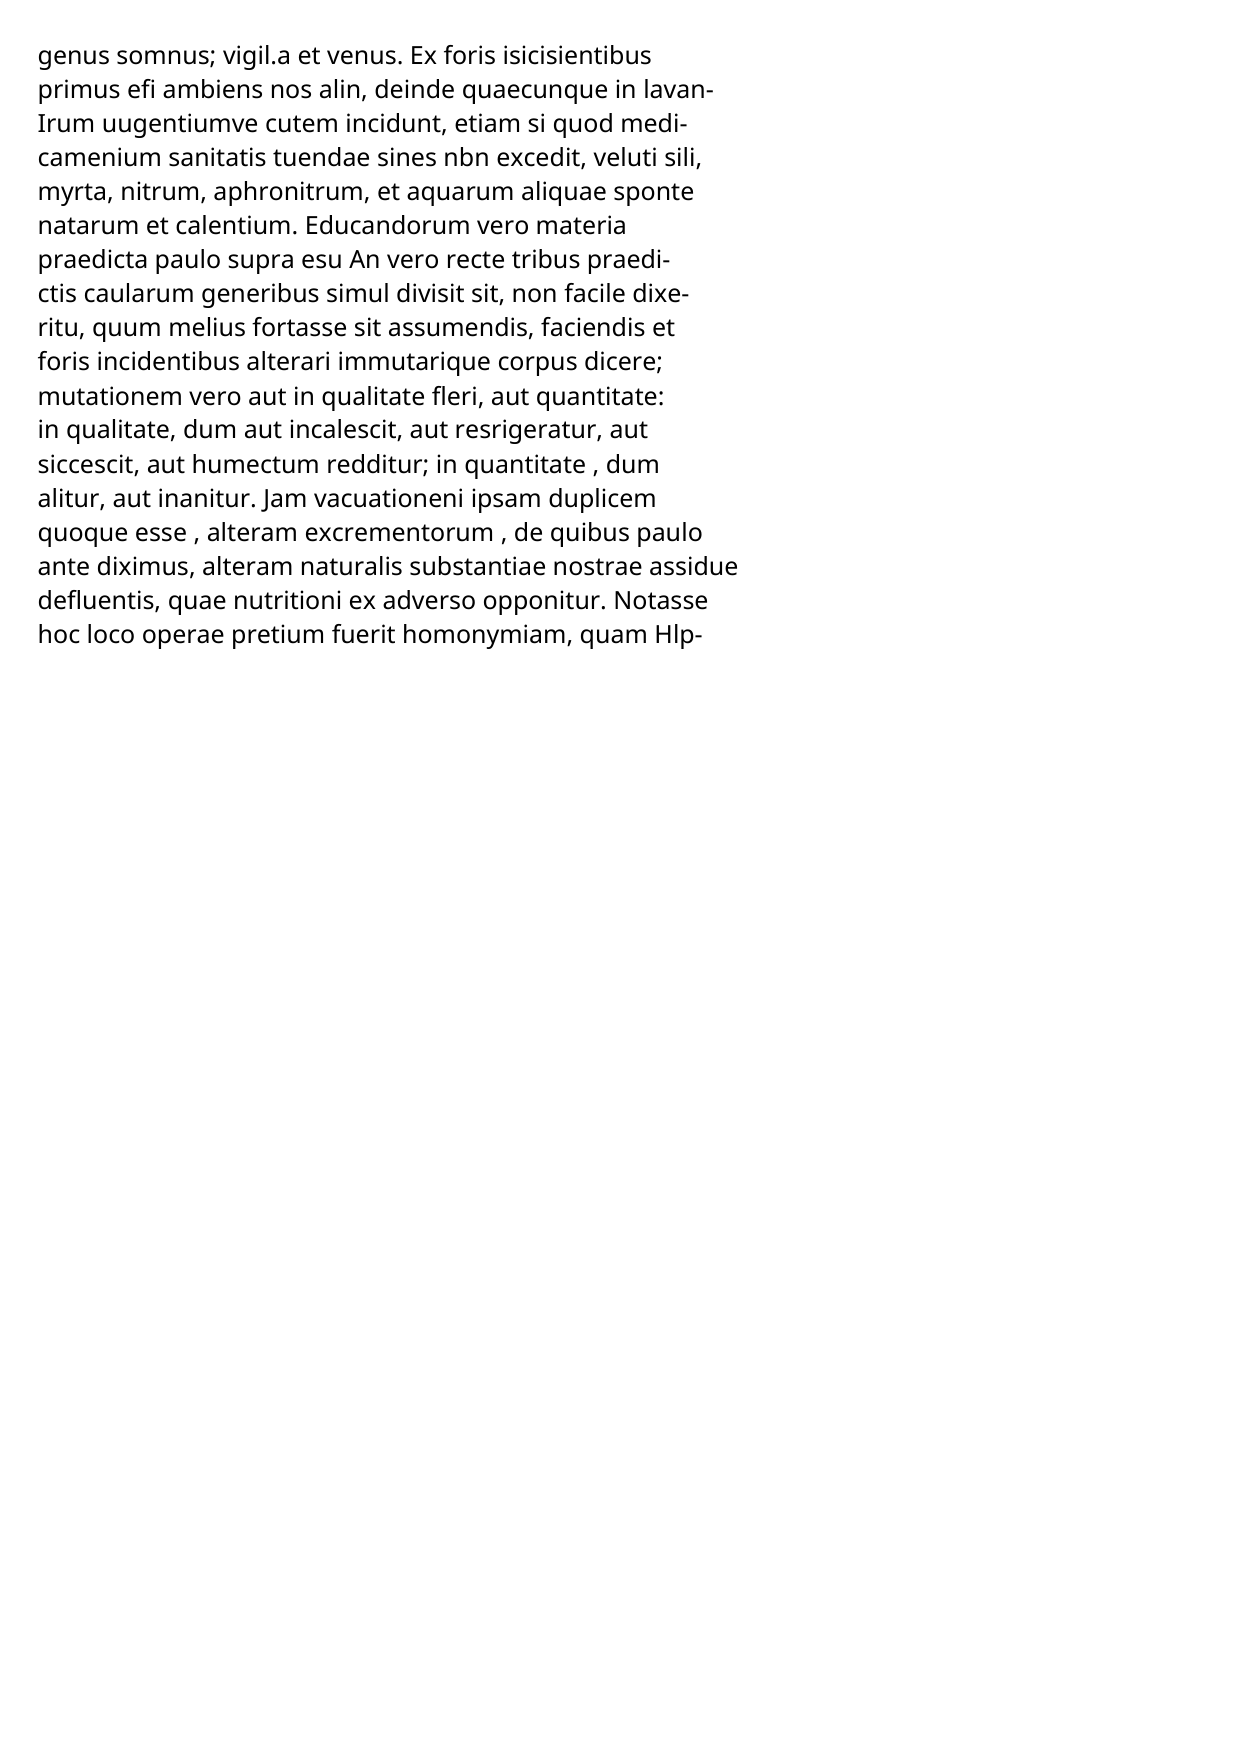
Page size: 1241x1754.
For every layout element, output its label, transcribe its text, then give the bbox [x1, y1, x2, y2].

text genus somnus; vigil.a et venus. Ex foris isicisientibus primus efi ambiens nos alin, deinde quaecunque in lavan- Irum uugentiumve cutem incidunt, etiam si quod medi- camenium sanitatis tuendae sines nbn excedit, veluti sili, myrta, nitrum, aphronitrum, et aquarum aliquae sponte natarum et calentium. Educandorum vero materia praedicta paulo supra esu An vero recte tribus praedi- ctis caularum generibus simul divisit sit, non facile dixe- ritu, quum melius fortasse sit assumendis, faciendis et foris incidentibus alterari immutarique corpus dicere; mutationem vero aut in qualitate fleri, aut quantitate: in qualitate, dum aut incalescit, aut resrigeratur, aut siccescit, aut humectum redditur; in quantitate , dum alitur, aut inanitur. Jam vacuationeni ipsam duplicem quoque esse , alteram excrementorum , de quibus paulo ante diximus, alteram naturalis substantiae nostrae assidue defluentis, quae nutritioni ex adverso opponitur. Notasse hoc loco operae pretium fuerit homonymiam, quam Hlp- [37, 37, 1203, 651]
